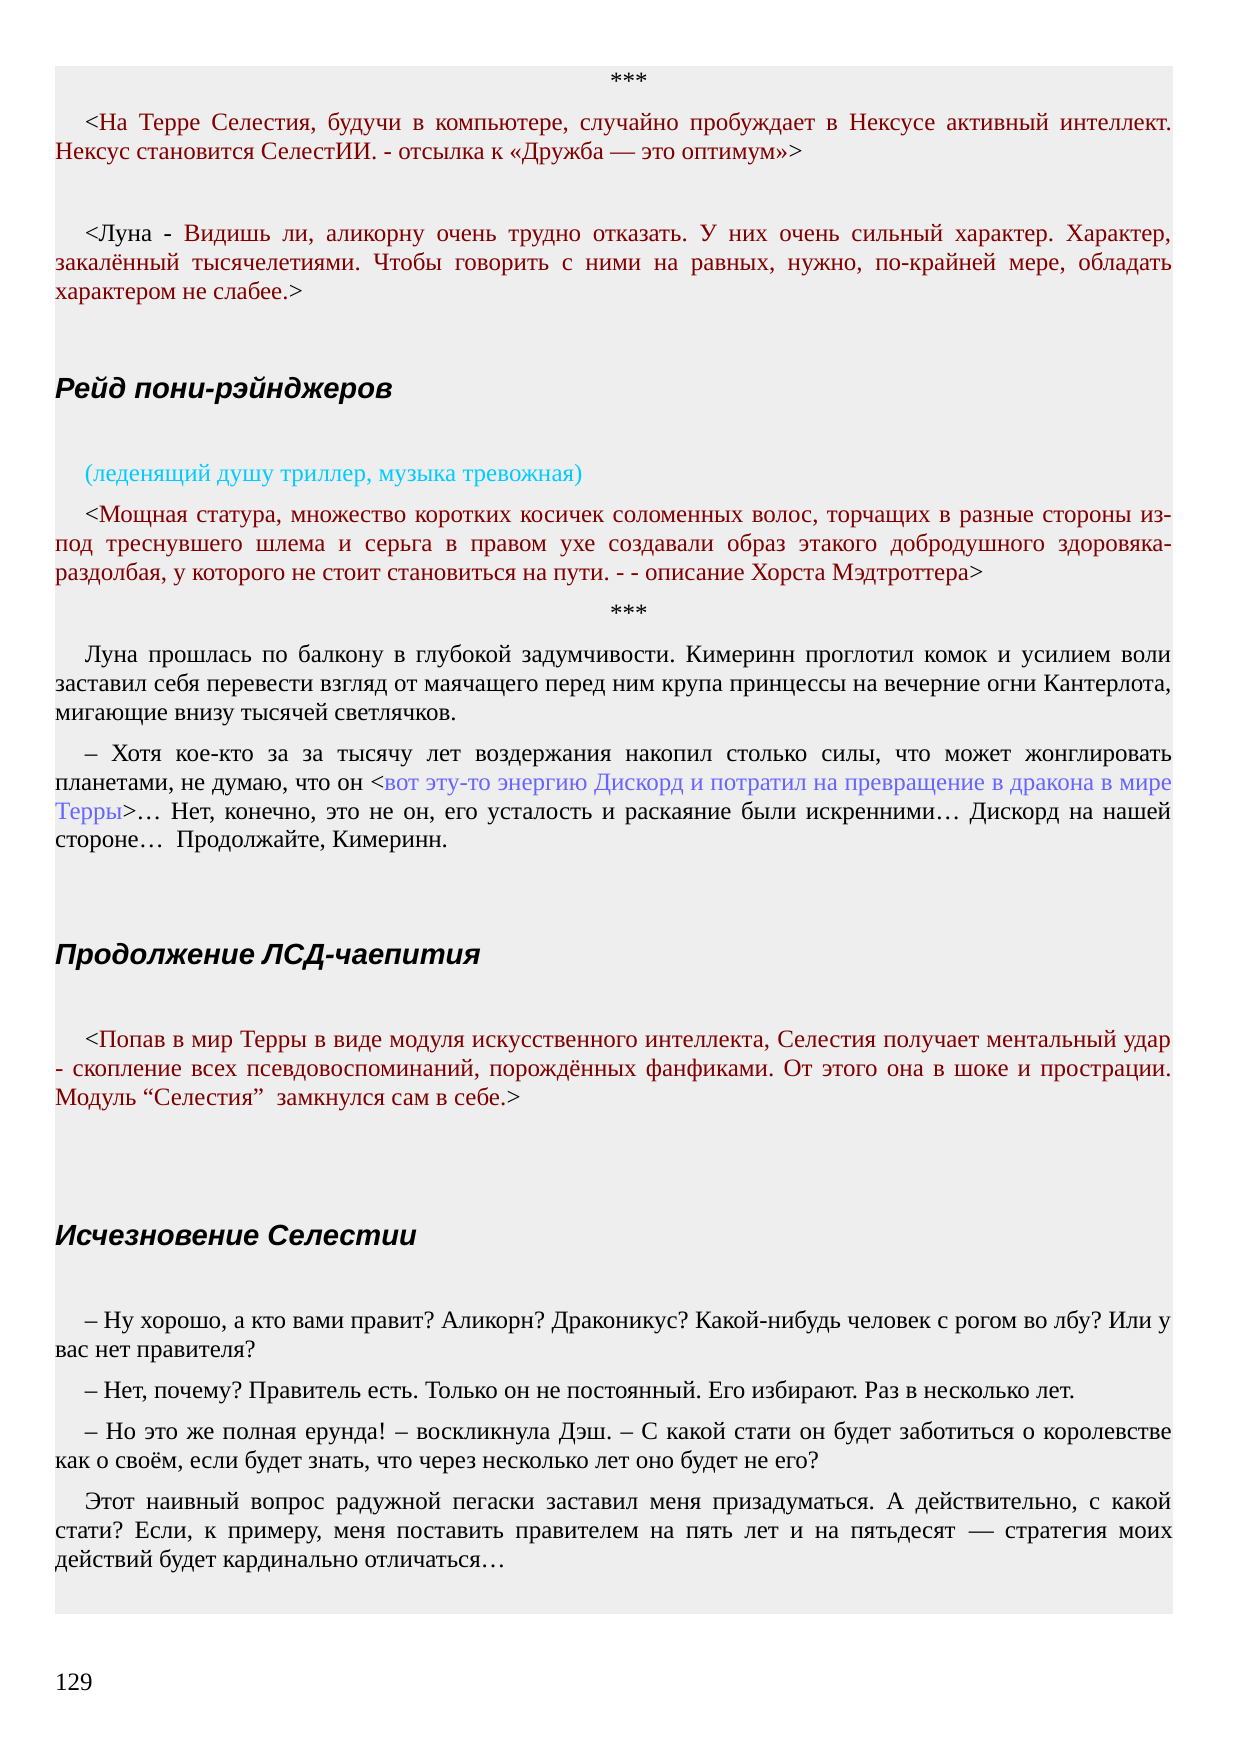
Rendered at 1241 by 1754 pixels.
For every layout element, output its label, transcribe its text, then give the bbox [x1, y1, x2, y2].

text – Хотя кое-кто за за тысячу лет воздержания накопил столько силы, что может жонглировать планетами, не думаю, что он <вот эту-то энергию Дискорд и потратил на превращение в дракона в мире Терры>… Нет, конечно, это не он, его усталость и раскаяние были искренними… Дискорд на нашей стороне… Продолжайте, Кимеринн. [55, 738, 1173, 853]
text – Но это же полная ерунда! – воскликнула Дэш. – С какой стати он будет заботиться о королевстве как о своём, если будет знать, что через несколько лет оно будет не его? [55, 1416, 1173, 1474]
text Этот наивный вопрос радужной пегаски заставил меня призадуматься. А действительно, с какой стати? Если, к примеру, меня поставить правителем на пять лет и на пятьдесят — стратегия моих действий будет кардинально отличаться… [55, 1486, 1173, 1573]
subtitle Исчезновение Селестии [55, 1218, 1173, 1251]
text Луна прошлась по балкону в глубокой задумчивости. Кимеринн проглотил комок и усилием воли заставил себя перевести взгляд от маячащего перед ним крупа принцессы на вечерние огни Кантерлота, мигающие внизу тысячей светлячков. [55, 639, 1173, 726]
subtitle Рейд пони-рэйнджеров [55, 371, 1173, 404]
text – Ну хорошо, а кто вами правит? Аликорн? Драконикус? Какой-нибудь человек с рогом во лбу? Или у вас нет правителя? [55, 1305, 1173, 1363]
text (леденящий душу триллер, музыка тревожная) [55, 458, 1173, 487]
text – Нет, почему? Правитель есть. Только он не постоянный. Его избирают. Раз в несколько лет. [55, 1375, 1173, 1404]
text *** [55, 598, 1173, 627]
text *** [55, 66, 1173, 95]
text <Луна - Видишь ли, аликорну очень трудно отказать. У них очень сильный характер. Характер, закалённый тысячелетиями. Чтобы говорить с ними на равных, нужно, по-крайней мере, обладать характером не слабее.> [55, 218, 1173, 305]
text <Попав в мир Терры в виде модуля искусственного интеллекта, Селестия получает ментальный удар - скопление всех псевдовоспоминаний, порождённых фанфиками. От этого она в шоке и прострации. Модуль “Селестия” замкнулся сам в себе.> [55, 1024, 1173, 1110]
text <Мощная статура, множество коротких косичек соломенных волос, торчащих в разные стороны из-под треснувшего шлема и серьга в правом ухе создавали образ этакого добродушного здоровяка-раздолбая, у которого не стоит становиться на пути. - - описание Хорста Мэдтроттера> [55, 499, 1173, 586]
subtitle Продолжение ЛСД-чаепития [55, 937, 1173, 970]
text <На Терре Селестия, будучи в компьютере, случайно пробуждает в Нексусе активный интеллект. Нексус становится СелестИИ. - отсылка к «Дружба — это оптимум»> [55, 107, 1173, 165]
